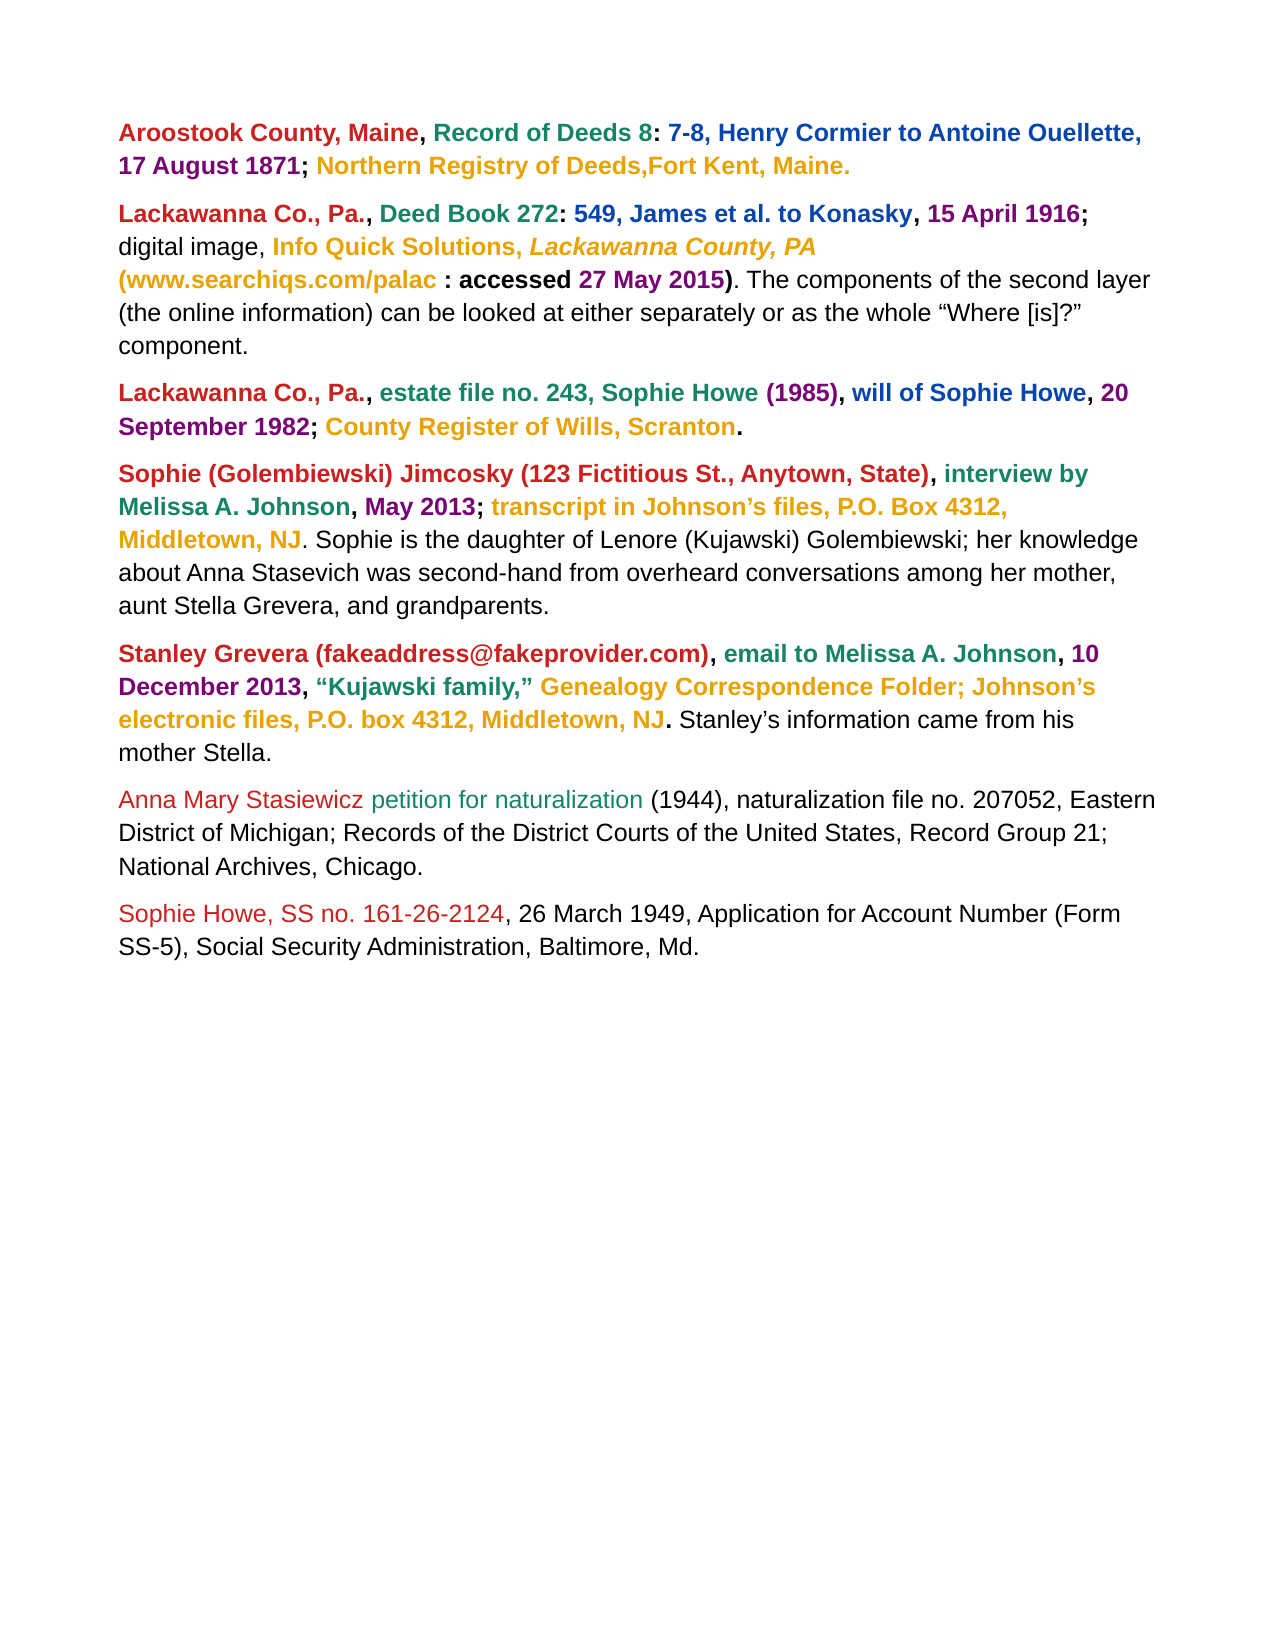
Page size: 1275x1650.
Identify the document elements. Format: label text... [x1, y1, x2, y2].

text Sophie (Golembiewski) Jimcosky (123 Fictitious St., Anytown, State), interview by Melissa A. Johnson, May 2013; transcript in Johnson’s files, P.O. Box 4312, Middletown, NJ. Sophie is the daughter of Lenore (Kujawski) Golembiewski; her knowledge about Anna Stasevich was second-hand from overheard conversations among her mother, aunt Stella Grevera, and grandparents. [118, 459, 1157, 620]
text Aroostook County, Maine, Record of Deeds 8: 7-8, Henry Cormier to Antoine Ouellette, 17 August 1871; Northern Registry of Deeds,Fort Kent, Maine. [118, 118, 1157, 180]
text Anna Mary Stasiewicz petition for naturalization (1944), naturalization file no. 207052, Eastern District of Michigan; Records of the District Courts of the United States, Record Group 21; National Archives, Chicago. [118, 785, 1157, 880]
text Lackawanna Co., Pa., estate file no. 243, Sophie Howe (1985), will of Sophie Howe, 20 September 1982; County Register of Wills, Scranton. [118, 378, 1157, 440]
text Sophie Howe, SS no. 161-26-2124, 26 March 1949, Application for Account Number (Form SS-5), Social Security Administration, Baltimore, Md. [118, 899, 1157, 961]
text Lackawanna Co., Pa., Deed Book 272: 549, James et al. to Konasky, 15 April 1916; digital image, Info Quick Solutions, Lackawanna County, PA (www.searchiqs.com/palac : accessed 27 May 2015). The components of the second layer (the online information) can be looked at either separately or as the whole “Where [is]?” component. [118, 199, 1157, 359]
text Stanley Grevera (fakeaddress@fakeprovider.com), email to Melissa A. Johnson, 10 December 2013, “Kujawski family,” Genealogy Correspondence Folder; Johnson’s electronic files, P.O. box 4312, Middletown, NJ. Stanley’s information came from his mother Stella. [118, 639, 1157, 767]
